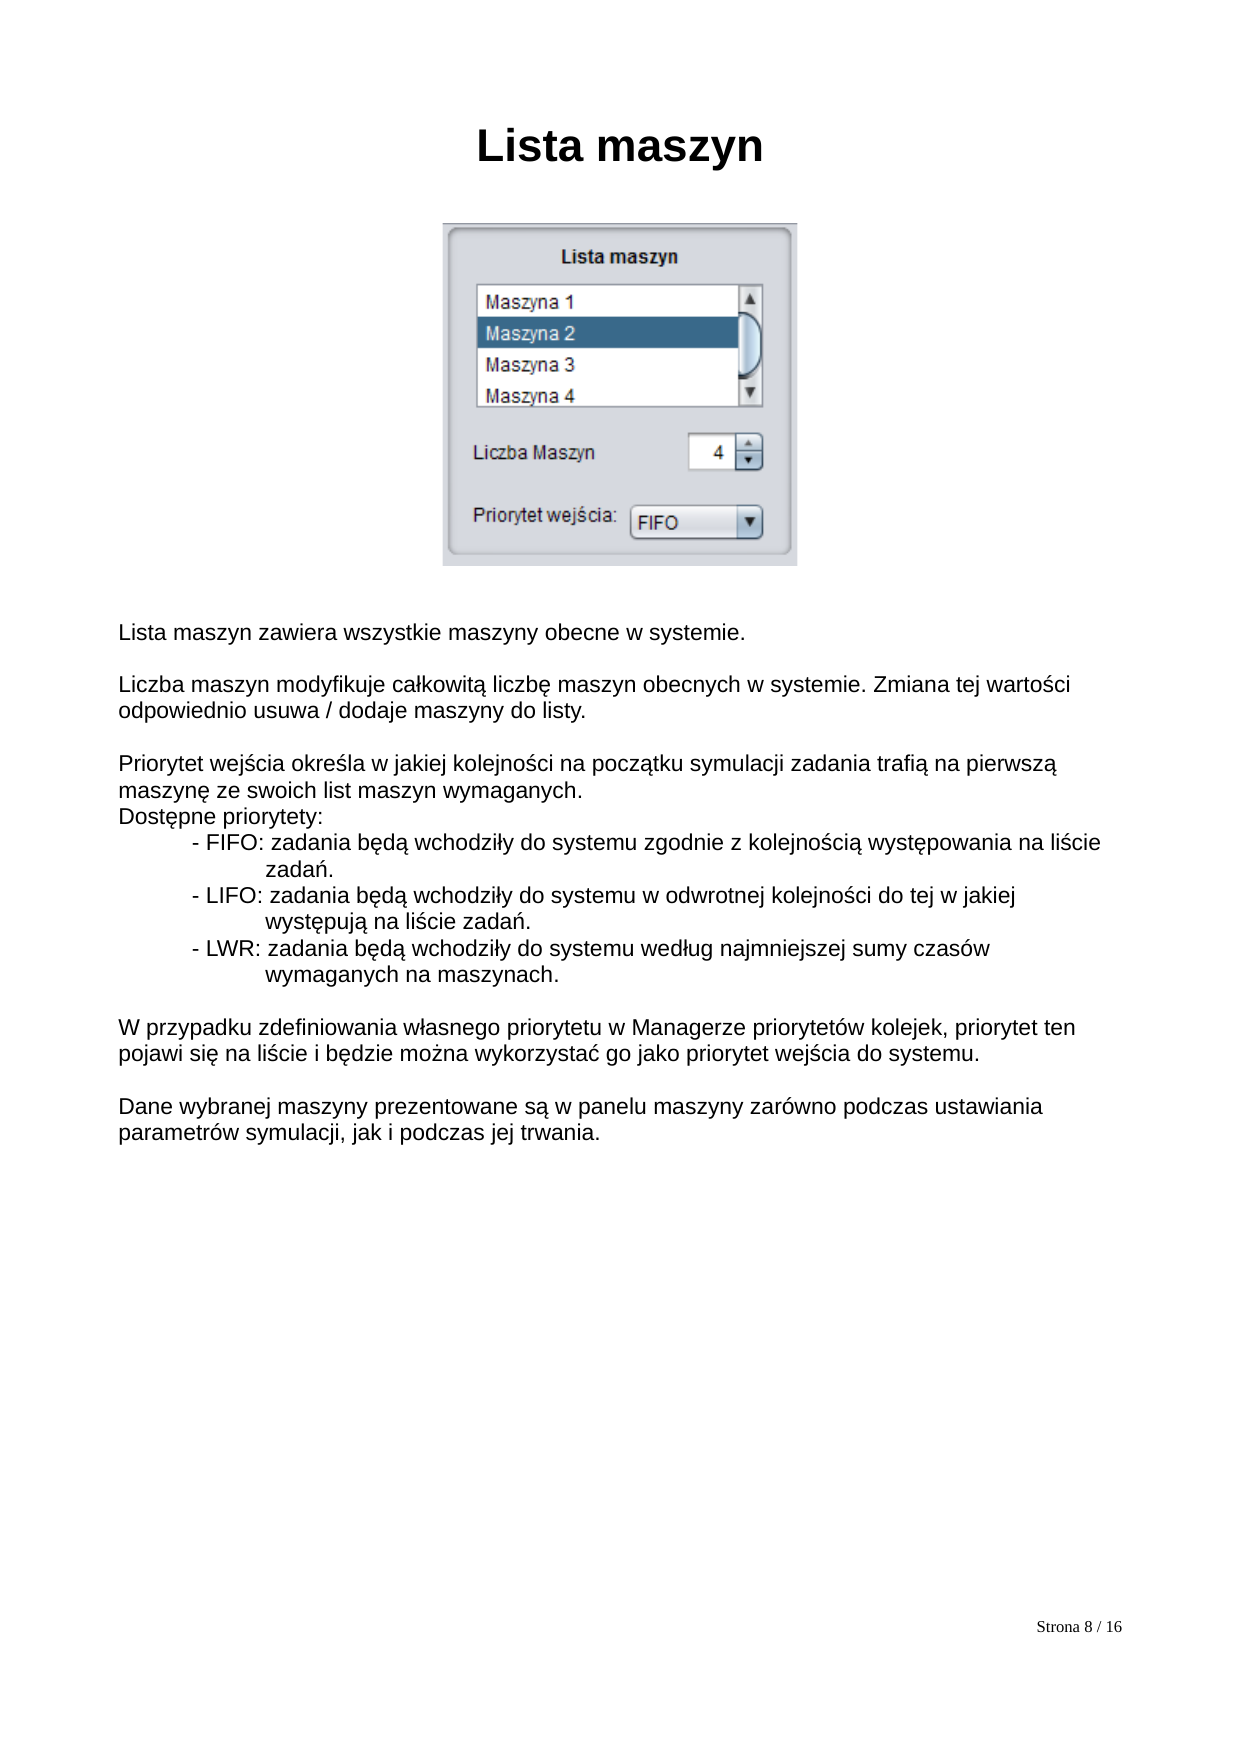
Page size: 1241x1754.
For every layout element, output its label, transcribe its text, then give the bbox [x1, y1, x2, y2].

text Dostępne priorytety: [118, 803, 1122, 829]
text - LIFO: zadania będą wchodziły do systemu w odwrotnej kolejności do tej w jakiej występują na liście zadań. [118, 882, 1122, 935]
text Lista maszyn [118, 118, 1122, 171]
text W przypadku zdefiniowania własnego priorytetu w Managerze priorytetów kolejek, priorytet ten pojawi się na liście i będzie można wykorzystać go jako priorytet wejścia do systemu. [118, 1014, 1122, 1066]
text Priorytet wejścia określa w jakiej kolejności na początku symulacji zadania trafią na pierwszą maszynę ze swoich list maszyn wymaganych. [118, 750, 1122, 803]
picture [442, 223, 798, 566]
text Dane wybranej maszyny prezentowane są w panelu maszyny zarówno podczas ustawiania parametrów symulacji, jak i podczas jej trwania. [118, 1093, 1122, 1146]
text Liczba maszyn modyfikuje całkowitą liczbę maszyn obecnych w systemie. Zmiana tej wartości odpowiednio usuwa / dodaje maszyny do listy. [118, 671, 1122, 724]
text - LWR: zadania będą wchodziły do systemu według najmniejszej sumy czasów wymaganych na maszynach. [118, 935, 1122, 987]
text Lista maszyn zawiera wszystkie maszyny obecne w systemie. [118, 618, 1122, 645]
text - FIFO: zadania będą wchodziły do systemu zgodnie z kolejnością występowania na liście zadań. [118, 829, 1122, 882]
